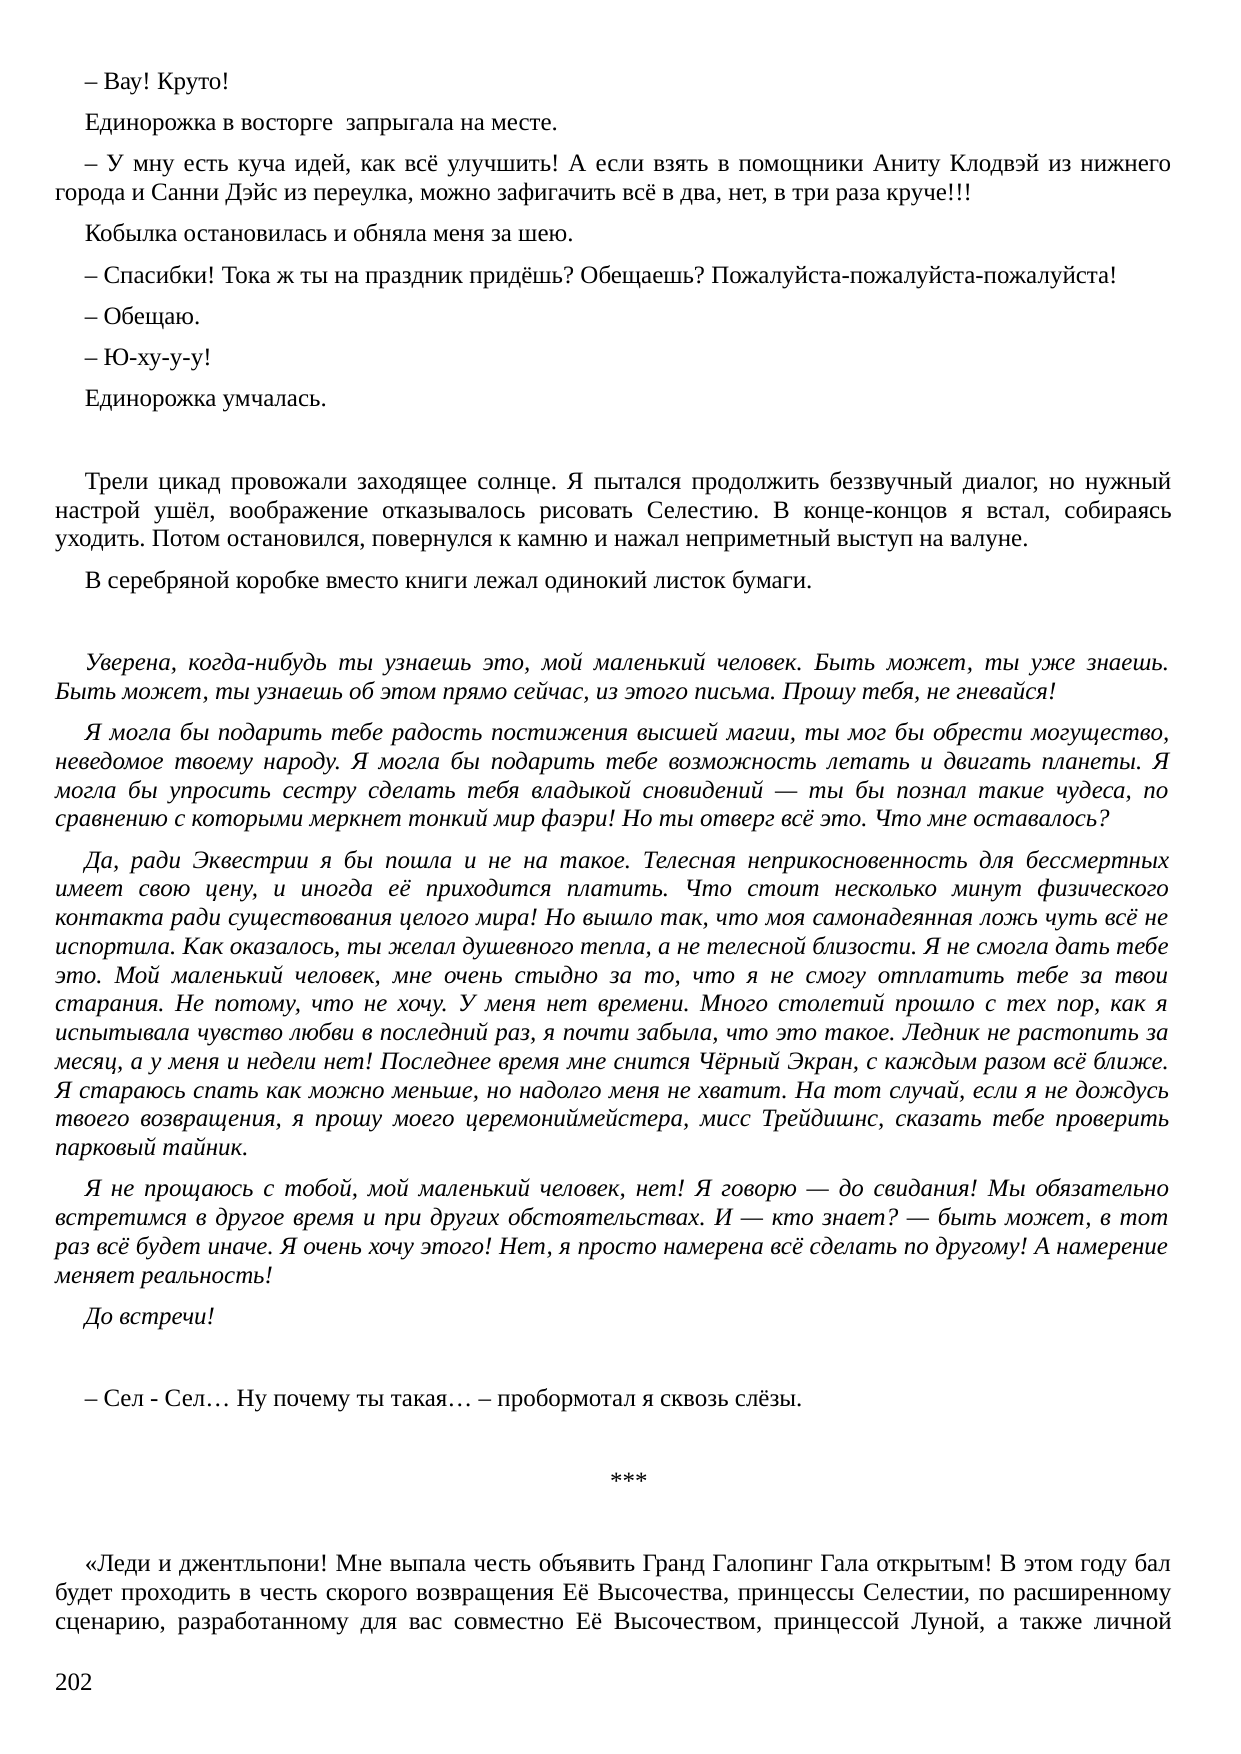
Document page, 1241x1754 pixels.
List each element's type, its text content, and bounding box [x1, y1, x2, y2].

text – Сел - Сел… Ну почему ты такая… – пробормотал я сквозь слёзы. [55, 1383, 1173, 1412]
text – Спасибки! Тока ж ты на праздник придёшь? Обещаешь? Пожалуйста-пожалуйста-пожалуйста! [55, 260, 1173, 288]
text В серебряной коробке вместо книги лежал одинокий листок бумаги. [55, 565, 1173, 593]
text Я не прощаюсь с тобой, мой маленький человек, нет! Я говорю — до свидания! Мы обязательно встретимся в другое время и при других обстоятельствах. И — кто знает? — быть может, в тот раз всё будет иначе. Я очень хочу этого! Нет, я просто намерена всё сделать по другому! А намерение меняет реальность! [55, 1173, 1173, 1288]
text До встречи! [55, 1301, 1173, 1330]
text – Обещаю. [55, 301, 1173, 330]
text Трели цикад провожали заходящее солнце. Я пытался продолжить беззвучный диалог, но нужный настрой ушёл, воображение отказывалось рисовать Селестию. В конце-концов я встал, собираясь уходить. Потом остановился, повернулся к камню и нажал неприметный выступ на валуне. [55, 466, 1173, 552]
text Единорожка умчалась. [55, 383, 1173, 412]
text – У мну есть куча идей, как всё улучшить! А если взять в помощники Аниту Клодвэй из нижнего города и Санни Дэйс из переулка, можно зафигачить всё в два, нет, в три раза круче!!! [55, 148, 1173, 206]
text Кобылка остановилась и обняла меня за шею. [55, 218, 1173, 247]
text – Ю-ху-у-у! [55, 342, 1173, 371]
text *** [55, 1466, 1173, 1495]
text «Леди и джентльпони! Мне выпала честь объявить Гранд Галопинг Гала открытым! В этом году бал будет проходить в честь скорого возвращения Её Высочества, принцессы Селестии, по расширенному сценарию, разработанному для вас совместно Её Высочеством, принцессой Луной, а также личной [55, 1548, 1173, 1635]
text Да, ради Эквестрии я бы пошла и не на такое. Телесная неприкосновенность для бессмертных имеет свою цену, и иногда её приходится платить. Что стоит несколько минут физического контакта ради существования целого мира! Но вышло так, что моя самонадеянная ложь чуть всё не испортила. Как оказалось, ты желал душевного тепла, а не телесной близости. Я не смогла дать тебе это. Мой маленький человек, мне очень стыдно за то, что я не смогу отплатить тебе за твои старания. Не потому, что не хочу. У меня нет времени. Много столетий прошло с тех пор, как я испытывала чувство любви в последний раз, я почти забыла, что это такое. Ледник не растопить за месяц, а у меня и недели нет! Последнее время мне снится Чёрный Экран, с каждым разом всё ближе. Я стараюсь спать как можно меньше, но надолго меня не хватит. На тот случай, если я не дождусь твоего возвращения, я прошу моего церемониймейстера, мисс Трейдишнс, сказать тебе проверить парковый тайник. [55, 845, 1173, 1161]
text Я могла бы подарить тебе радость постижения высшей магии, ты мог бы обрести могущество, неведомое твоему народу. Я могла бы подарить тебе возможность летать и двигать планеты. Я могла бы упросить сестру сделать тебя владыкой сновидений — ты бы познал такие чудеса, по сравнению с которыми меркнет тонкий мир фаэри! Но ты отверг всё это. Что мне оставалось? [55, 717, 1173, 832]
text Единорожка в восторге запрыгала на месте. [55, 107, 1173, 136]
text Уверена, когда-нибудь ты узнаешь это, мой маленький человек. Быть может, ты уже знаешь. Быть может, ты узнаешь об этом прямо сейчас, из этого письма. Прошу тебя, не гневайся! [55, 647, 1173, 705]
text – Вау! Круто! [55, 66, 1173, 95]
